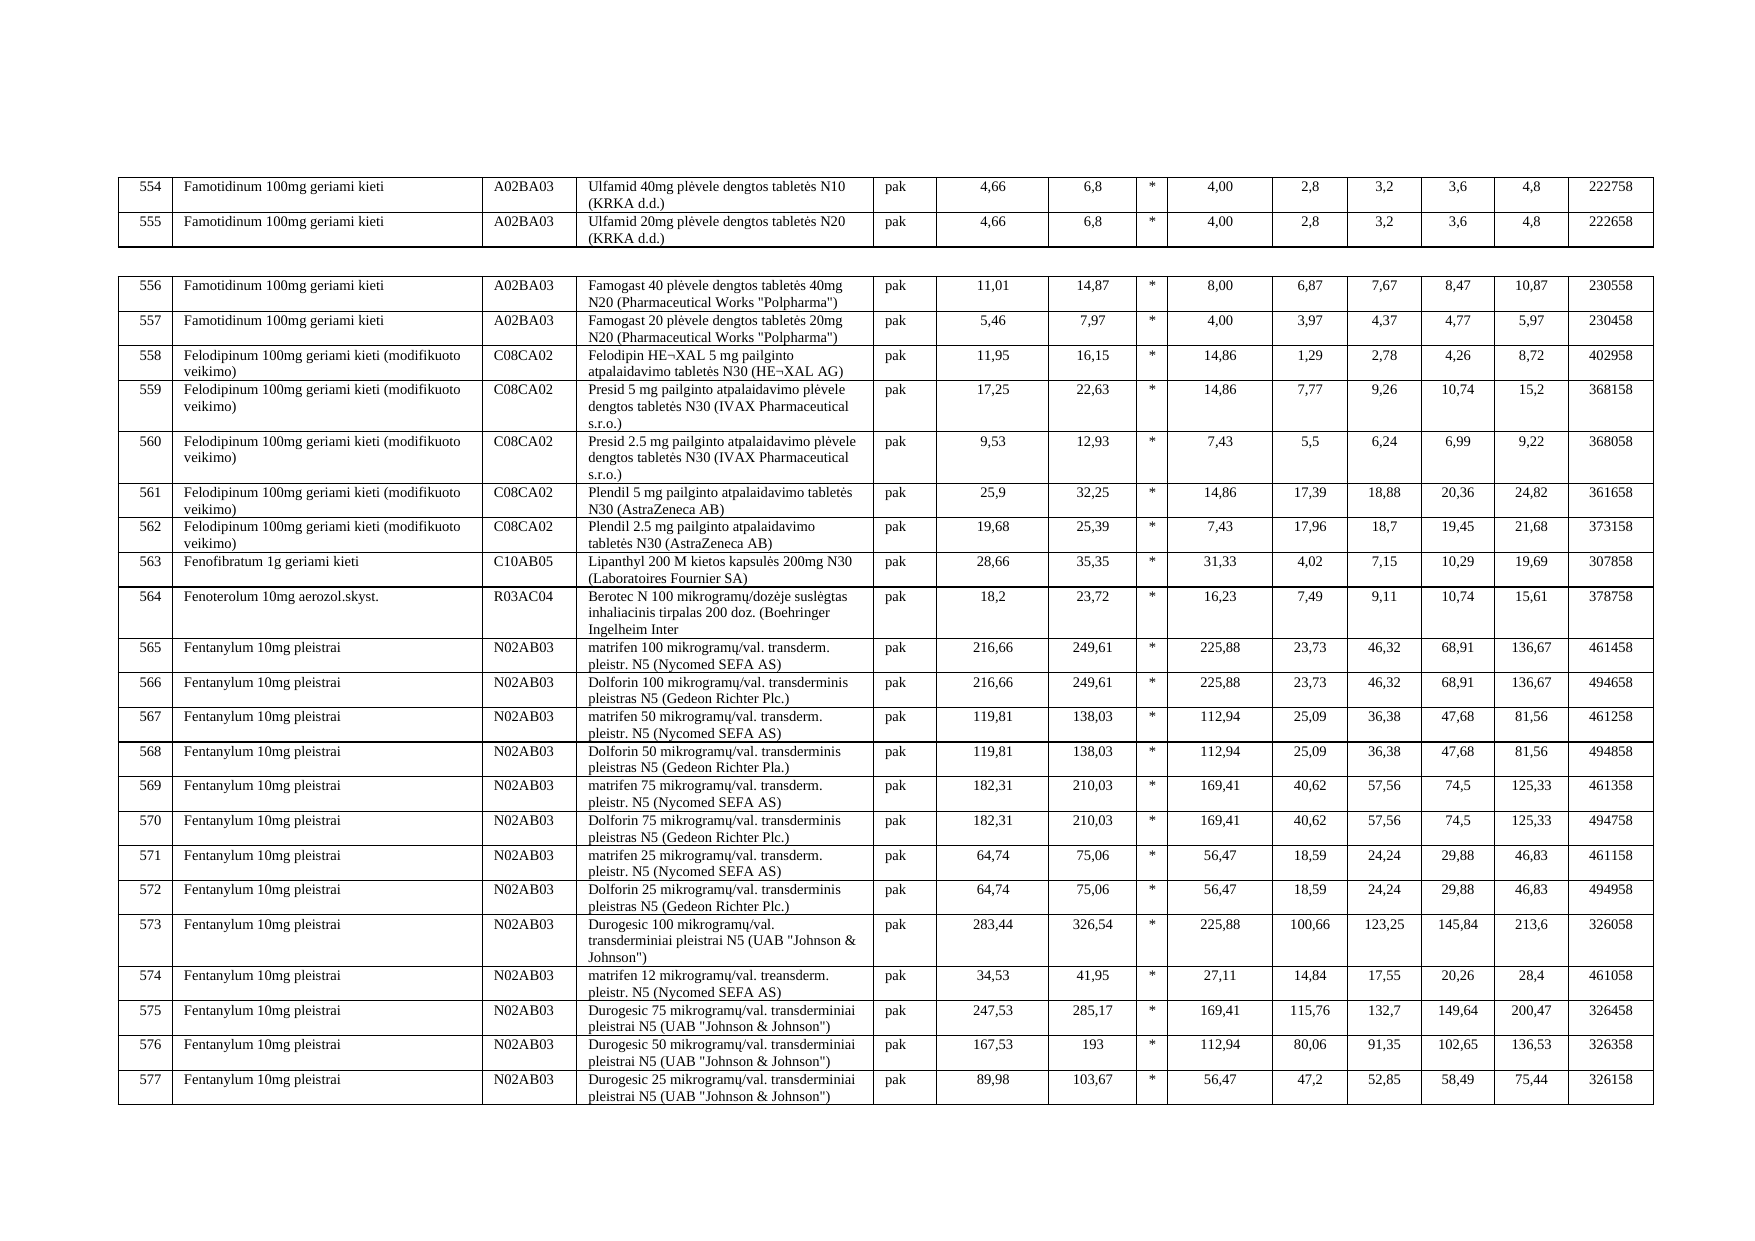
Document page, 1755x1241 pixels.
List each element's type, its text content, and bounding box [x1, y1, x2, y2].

table_cell N02AB03 [483, 967, 576, 1000]
table_cell 112,94 [1168, 1036, 1272, 1069]
table_header * [1137, 277, 1167, 311]
table_cell 46,32 [1348, 673, 1421, 707]
table_cell 18,7 [1348, 518, 1421, 552]
table_cell 326,54 [1049, 915, 1136, 966]
table_cell Ulfamid 40mg plėvele dengtos tabletės N10 (KRKA d.d.) [577, 178, 873, 212]
table_cell 112,94 [1168, 708, 1272, 741]
table_cell 361658 [1569, 484, 1653, 517]
table_cell 123,25 [1348, 915, 1421, 966]
table_cell 149,64 [1422, 1001, 1494, 1035]
table_cell Famotidinum 100mg geriami kieti [173, 312, 482, 345]
table_cell 89,98 [937, 1071, 1048, 1104]
table_cell 5,97 [1495, 312, 1568, 345]
table_cell 23,73 [1273, 639, 1347, 672]
table_cell 136,67 [1495, 673, 1568, 707]
table_cell 4,26 [1422, 346, 1494, 380]
table_cell 17,39 [1273, 484, 1347, 517]
table_cell * [1137, 639, 1167, 672]
table_header pak [874, 277, 936, 311]
table_cell 572 [119, 881, 172, 914]
table_header 230558 [1569, 277, 1653, 311]
table_cell * [1137, 346, 1167, 380]
table_cell 40,62 [1273, 812, 1347, 845]
table_cell 4,02 [1273, 553, 1347, 586]
table_cell 7,15 [1348, 553, 1421, 586]
table_header 7,67 [1348, 277, 1421, 311]
table_cell 461158 [1569, 846, 1653, 880]
table_cell 7,49 [1273, 588, 1347, 638]
table_cell pak [874, 1071, 936, 1104]
table_cell pak [874, 743, 936, 776]
table_cell 102,65 [1422, 1036, 1494, 1069]
table_cell 46,83 [1495, 881, 1568, 914]
table_cell Felodipinum 100mg geriami kieti (modifikuoto veikimo) [173, 346, 482, 380]
table_cell 24,24 [1348, 846, 1421, 880]
table_cell 5,46 [937, 312, 1048, 345]
table_cell 20,36 [1422, 484, 1494, 517]
table_cell 103,67 [1049, 1071, 1136, 1104]
table_cell 575 [119, 1001, 172, 1035]
table_cell pak [874, 812, 936, 845]
table_cell 373158 [1569, 518, 1653, 552]
table_cell 6,8 [1049, 178, 1136, 212]
table_cell 10,74 [1422, 588, 1494, 638]
table_cell * [1137, 1036, 1167, 1069]
table_cell * [1137, 673, 1167, 707]
table_cell N02AB03 [483, 777, 576, 811]
table_cell 6,99 [1422, 432, 1494, 483]
table_cell 230458 [1569, 312, 1653, 345]
table_cell Ulfamid 20mg plėvele dengtos tabletės N20 (KRKA d.d.) [577, 213, 873, 246]
table_cell 461258 [1569, 708, 1653, 741]
table_cell * [1137, 1071, 1167, 1104]
table_cell 561 [119, 484, 172, 517]
table_cell pak [874, 639, 936, 672]
table_cell 200,47 [1495, 1001, 1568, 1035]
table_cell matrifen 25 mikrogramų/val. transderm. pleistr. N5 (Nycomed SEFA AS) [577, 846, 873, 880]
table_cell 10,29 [1422, 553, 1494, 586]
table_cell * [1137, 518, 1167, 552]
table_cell pak [874, 484, 936, 517]
table_cell pak [874, 346, 936, 380]
table_cell pak [874, 915, 936, 966]
table_cell 17,96 [1273, 518, 1347, 552]
table_cell 5,5 [1273, 432, 1347, 483]
table_cell 4,8 [1495, 213, 1568, 246]
table_cell 567 [119, 708, 172, 741]
table_cell 19,69 [1495, 553, 1568, 586]
table_cell 32,25 [1049, 484, 1136, 517]
table_cell 21,68 [1495, 518, 1568, 552]
table_cell 247,53 [937, 1001, 1048, 1035]
table_header 10,87 [1495, 277, 1568, 311]
table_cell 18,59 [1273, 846, 1347, 880]
table_cell * [1137, 812, 1167, 845]
table_cell 182,31 [937, 777, 1048, 811]
table_cell 213,6 [1495, 915, 1568, 966]
table_cell 28,66 [937, 553, 1048, 586]
table_cell A02BA03 [483, 178, 576, 212]
table_cell 18,59 [1273, 881, 1347, 914]
table_cell 17,25 [937, 381, 1048, 431]
table_header Famogast 40 plėvele dengtos tabletės 40mg N20 (Pharmaceutical Works "Polpharma") [577, 277, 873, 311]
table_cell 16,15 [1049, 346, 1136, 380]
table_cell 6,8 [1049, 213, 1136, 246]
table_cell 47,2 [1273, 1071, 1347, 1104]
table_cell 326158 [1569, 1071, 1653, 1104]
table_cell A02BA03 [483, 213, 576, 246]
table_cell N02AB03 [483, 639, 576, 672]
table_cell Fenoterolum 10mg aerozol.skyst. [173, 588, 482, 638]
table_cell 378758 [1569, 588, 1653, 638]
table_cell Fentanylum 10mg pleistrai [173, 708, 482, 741]
table_header 556 [119, 277, 172, 311]
table_cell 125,33 [1495, 812, 1568, 845]
table_cell 4,37 [1348, 312, 1421, 345]
table_cell 494758 [1569, 812, 1653, 845]
table_cell 14,86 [1168, 484, 1272, 517]
table_cell 574 [119, 967, 172, 1000]
table_cell 20,26 [1422, 967, 1494, 1000]
table_cell 461458 [1569, 639, 1653, 672]
table_cell * [1137, 432, 1167, 483]
table_cell matrifen 12 mikrogramų/val. treansderm. pleistr. N5 (Nycomed SEFA AS) [577, 967, 873, 1000]
table_cell Durogesic 50 mikrogramų/val. transderminiai pleistrai N5 (UAB "Johnson & Johnson") [577, 1036, 873, 1069]
table_cell 115,76 [1273, 1001, 1347, 1035]
table_cell 562 [119, 518, 172, 552]
table_cell 222658 [1569, 213, 1653, 246]
table_cell Berotec N 100 mikrogramų/dozėje suslėgtas inhaliacinis tirpalas 200 doz. (Boehringer Ingelheim Inter [577, 588, 873, 638]
table_cell Felodipinum 100mg geriami kieti (modifikuoto veikimo) [173, 518, 482, 552]
table_cell C08CA02 [483, 381, 576, 431]
table_cell Plendil 2.5 mg pailginto atpalaidavimo tabletės N30 (AstraZeneca AB) [577, 518, 873, 552]
table_cell 81,56 [1495, 708, 1568, 741]
table_cell Dolforin 100 mikrogramų/val. transderminis pleistras N5 (Gedeon Richter Plc.) [577, 673, 873, 707]
table_cell 576 [119, 1036, 172, 1069]
table_cell 9,26 [1348, 381, 1421, 431]
table_cell 4,8 [1495, 178, 1568, 212]
table_cell pak [874, 1036, 936, 1069]
table_cell 35,35 [1049, 553, 1136, 586]
table_header 11,01 [937, 277, 1048, 311]
table_cell 210,03 [1049, 777, 1136, 811]
table_cell Durogesic 100 mikrogramų/val. transderminiai pleistrai N5 (UAB "Johnson & Johnson") [577, 915, 873, 966]
table_cell 283,44 [937, 915, 1048, 966]
table_cell 132,7 [1348, 1001, 1421, 1035]
table_cell Fentanylum 10mg pleistrai [173, 846, 482, 880]
table_cell pak [874, 673, 936, 707]
table_cell 2,8 [1273, 178, 1347, 212]
table_header 6,87 [1273, 277, 1347, 311]
table_cell 36,38 [1348, 708, 1421, 741]
table_cell 182,31 [937, 812, 1048, 845]
table_cell * [1137, 846, 1167, 880]
table_cell 225,88 [1168, 915, 1272, 966]
table_cell 24,24 [1348, 881, 1421, 914]
table_cell 75,44 [1495, 1071, 1568, 1104]
table_cell Fentanylum 10mg pleistrai [173, 881, 482, 914]
table_cell matrifen 100 mikrogramų/val. transderm. pleistr. N5 (Nycomed SEFA AS) [577, 639, 873, 672]
table_cell 565 [119, 639, 172, 672]
table_cell 3,6 [1422, 178, 1494, 212]
table_cell pak [874, 777, 936, 811]
table_cell 64,74 [937, 881, 1048, 914]
table_cell 193 [1049, 1036, 1136, 1069]
table_cell 4,77 [1422, 312, 1494, 345]
table_cell C10AB05 [483, 553, 576, 586]
table_cell 568 [119, 743, 172, 776]
table_cell pak [874, 588, 936, 638]
table_cell 4,66 [937, 178, 1048, 212]
table_cell 16,23 [1168, 588, 1272, 638]
table_cell N02AB03 [483, 1036, 576, 1069]
table_cell 36,38 [1348, 743, 1421, 776]
table_cell 560 [119, 432, 172, 483]
table_cell 3,6 [1422, 213, 1494, 246]
table_cell 225,88 [1168, 673, 1272, 707]
table_cell 91,35 [1348, 1036, 1421, 1069]
table_cell 28,4 [1495, 967, 1568, 1000]
table_cell 557 [119, 312, 172, 345]
table_cell 564 [119, 588, 172, 638]
table_cell Felodipinum 100mg geriami kieti (modifikuoto veikimo) [173, 432, 482, 483]
table_cell 571 [119, 846, 172, 880]
table_cell 169,41 [1168, 812, 1272, 845]
table_cell pak [874, 708, 936, 741]
table_cell 74,5 [1422, 777, 1494, 811]
table_cell 22,63 [1049, 381, 1136, 431]
table_cell * [1137, 588, 1167, 638]
table_cell 285,17 [1049, 1001, 1136, 1035]
table_cell 216,66 [937, 639, 1048, 672]
table_cell 68,91 [1422, 673, 1494, 707]
table_cell Fentanylum 10mg pleistrai [173, 743, 482, 776]
table_cell Presid 2.5 mg pailginto atpalaidavimo plėvele dengtos tabletės N30 (IVAX Pharmaceutical s.r.o.) [577, 432, 873, 483]
table_cell 3,2 [1348, 213, 1421, 246]
table_cell pak [874, 881, 936, 914]
table_cell Fentanylum 10mg pleistrai [173, 639, 482, 672]
table_cell Dolforin 50 mikrogramų/val. transderminis pleistras N5 (Gedeon Richter Pla.) [577, 743, 873, 776]
table_header Famotidinum 100mg geriami kieti [173, 277, 482, 311]
table_cell Fenofibratum 1g geriami kieti [173, 553, 482, 586]
table_cell * [1137, 967, 1167, 1000]
table_cell 577 [119, 1071, 172, 1104]
table_cell 12,93 [1049, 432, 1136, 483]
table_cell 56,47 [1168, 846, 1272, 880]
table_cell N02AB03 [483, 673, 576, 707]
table_cell 81,56 [1495, 743, 1568, 776]
table_cell A02BA03 [483, 312, 576, 345]
table_cell 138,03 [1049, 708, 1136, 741]
table_header 8,47 [1422, 277, 1494, 311]
table_cell 138,03 [1049, 743, 1136, 776]
table_cell * [1137, 1001, 1167, 1035]
table_cell 14,86 [1168, 381, 1272, 431]
table_cell * [1137, 743, 1167, 776]
table_cell pak [874, 213, 936, 246]
table_cell Fentanylum 10mg pleistrai [173, 673, 482, 707]
table_cell 563 [119, 553, 172, 586]
table_cell Lipanthyl 200 M kietos kapsulės 200mg N30 (Laboratoires Fournier SA) [577, 553, 873, 586]
table_cell 570 [119, 812, 172, 845]
table_cell 25,39 [1049, 518, 1136, 552]
table_cell 46,32 [1348, 639, 1421, 672]
table_cell * [1137, 915, 1167, 966]
table_cell Famotidinum 100mg geriami kieti [173, 213, 482, 246]
table_cell Famogast 20 plėvele dengtos tabletės 20mg N20 (Pharmaceutical Works "Polpharma") [577, 312, 873, 345]
table_cell * [1137, 708, 1167, 741]
table_cell 222758 [1569, 178, 1653, 212]
table_cell * [1137, 553, 1167, 586]
table_cell * [1137, 178, 1167, 212]
table_cell 9,53 [937, 432, 1048, 483]
table_cell 494858 [1569, 743, 1653, 776]
table_cell 58,49 [1422, 1071, 1494, 1104]
table_cell 80,06 [1273, 1036, 1347, 1069]
table_cell 326058 [1569, 915, 1653, 966]
table_cell 555 [119, 213, 172, 246]
table_cell 64,74 [937, 846, 1048, 880]
table_cell 494658 [1569, 673, 1653, 707]
table_cell 326458 [1569, 1001, 1653, 1035]
table_cell 19,45 [1422, 518, 1494, 552]
table_cell 3,2 [1348, 178, 1421, 212]
table_cell C08CA02 [483, 432, 576, 483]
table_cell 57,56 [1348, 812, 1421, 845]
table_cell Dolforin 25 mikrogramų/val. transderminis pleistras N5 (Gedeon Richter Plc.) [577, 881, 873, 914]
table_cell pak [874, 381, 936, 431]
table_cell 326358 [1569, 1036, 1653, 1069]
table_cell 23,73 [1273, 673, 1347, 707]
table_cell 8,72 [1495, 346, 1568, 380]
table_cell 2,8 [1273, 213, 1347, 246]
table_cell 554 [119, 178, 172, 212]
table_cell 249,61 [1049, 673, 1136, 707]
table_cell 14,84 [1273, 967, 1347, 1000]
table_cell R03AC04 [483, 588, 576, 638]
table_cell 4,00 [1168, 312, 1272, 345]
table_cell 25,09 [1273, 743, 1347, 776]
table_cell 11,95 [937, 346, 1048, 380]
table_cell Fentanylum 10mg pleistrai [173, 777, 482, 811]
table_cell 75,06 [1049, 846, 1136, 880]
table_cell 9,22 [1495, 432, 1568, 483]
table_cell pak [874, 553, 936, 586]
table_cell N02AB03 [483, 881, 576, 914]
table_cell Dolforin 75 mikrogramų/val. transderminis pleistras N5 (Gedeon Richter Plc.) [577, 812, 873, 845]
table_cell 74,5 [1422, 812, 1494, 845]
table_cell pak [874, 1001, 936, 1035]
table_cell 1,29 [1273, 346, 1347, 380]
table_cell * [1137, 213, 1167, 246]
table_cell 136,53 [1495, 1036, 1568, 1069]
table_cell 18,88 [1348, 484, 1421, 517]
table_cell Plendil 5 mg pailginto atpalaidavimo tabletės N30 (AstraZeneca AB) [577, 484, 873, 517]
table_cell 368158 [1569, 381, 1653, 431]
table_cell 119,81 [937, 743, 1048, 776]
table_cell 10,74 [1422, 381, 1494, 431]
table_cell Fentanylum 10mg pleistrai [173, 1071, 482, 1104]
table_cell * [1137, 881, 1167, 914]
table_cell 125,33 [1495, 777, 1568, 811]
table_cell 15,61 [1495, 588, 1568, 638]
table_cell 402958 [1569, 346, 1653, 380]
table_cell 225,88 [1168, 639, 1272, 672]
table_header 8,00 [1168, 277, 1272, 311]
table_cell 31,33 [1168, 553, 1272, 586]
table_cell 461358 [1569, 777, 1653, 811]
table_cell 34,53 [937, 967, 1048, 1000]
table_cell Felodipin HE¬XAL 5 mg pailginto atpalaidavimo tabletės N30 (HE¬XAL AG) [577, 346, 873, 380]
table_cell 4,00 [1168, 178, 1272, 212]
table_cell * [1137, 312, 1167, 345]
table_cell 19,68 [937, 518, 1048, 552]
table_cell 57,56 [1348, 777, 1421, 811]
table_cell 494958 [1569, 881, 1653, 914]
table_cell 18,2 [937, 588, 1048, 638]
table_cell 6,24 [1348, 432, 1421, 483]
table_cell N02AB03 [483, 812, 576, 845]
table_cell 7,43 [1168, 432, 1272, 483]
table_cell 566 [119, 673, 172, 707]
table_cell N02AB03 [483, 708, 576, 741]
table_cell Fentanylum 10mg pleistrai [173, 1001, 482, 1035]
table_cell 307858 [1569, 553, 1653, 586]
table_cell 46,83 [1495, 846, 1568, 880]
table_cell 29,88 [1422, 881, 1494, 914]
table_cell C08CA02 [483, 484, 576, 517]
table_cell 56,47 [1168, 881, 1272, 914]
table_cell * [1137, 777, 1167, 811]
table_cell 573 [119, 915, 172, 966]
table_cell 2,78 [1348, 346, 1421, 380]
table_cell pak [874, 518, 936, 552]
table_cell 169,41 [1168, 1001, 1272, 1035]
table_cell Fentanylum 10mg pleistrai [173, 812, 482, 845]
table_cell * [1137, 484, 1167, 517]
table_cell 47,68 [1422, 743, 1494, 776]
table_cell 4,66 [937, 213, 1048, 246]
table_cell Fentanylum 10mg pleistrai [173, 967, 482, 1000]
table_cell matrifen 50 mikrogramų/val. transderm. pleistr. N5 (Nycomed SEFA AS) [577, 708, 873, 741]
table_cell 119,81 [937, 708, 1048, 741]
table_cell 40,62 [1273, 777, 1347, 811]
table_cell 100,66 [1273, 915, 1347, 966]
table_cell Durogesic 75 mikrogramų/val. transderminiai pleistrai N5 (UAB "Johnson & Johnson") [577, 1001, 873, 1035]
table_cell 25,9 [937, 484, 1048, 517]
table_cell Durogesic 25 mikrogramų/val. transderminiai pleistrai N5 (UAB "Johnson & Johnson") [577, 1071, 873, 1104]
table_cell 368058 [1569, 432, 1653, 483]
table_cell N02AB03 [483, 915, 576, 966]
table_cell 15,2 [1495, 381, 1568, 431]
table_cell N02AB03 [483, 1001, 576, 1035]
table_cell 23,72 [1049, 588, 1136, 638]
table_cell 41,95 [1049, 967, 1136, 1000]
table_cell C08CA02 [483, 518, 576, 552]
table_cell 136,67 [1495, 639, 1568, 672]
table_cell 112,94 [1168, 743, 1272, 776]
table_cell 52,85 [1348, 1071, 1421, 1104]
table_cell pak [874, 178, 936, 212]
table_cell Felodipinum 100mg geriami kieti (modifikuoto veikimo) [173, 381, 482, 431]
table_header 14,87 [1049, 277, 1136, 311]
table_cell 216,66 [937, 673, 1048, 707]
table_cell N02AB03 [483, 1071, 576, 1104]
table_cell 47,68 [1422, 708, 1494, 741]
table_cell 249,61 [1049, 639, 1136, 672]
table_cell Fentanylum 10mg pleistrai [173, 915, 482, 966]
table_cell 461058 [1569, 967, 1653, 1000]
table_cell 7,97 [1049, 312, 1136, 345]
table_cell 29,88 [1422, 846, 1494, 880]
table_cell 558 [119, 346, 172, 380]
table_cell 3,97 [1273, 312, 1347, 345]
table_cell N02AB03 [483, 743, 576, 776]
table_cell 68,91 [1422, 639, 1494, 672]
table_cell Fentanylum 10mg pleistrai [173, 1036, 482, 1069]
table_cell 24,82 [1495, 484, 1568, 517]
table_cell 27,11 [1168, 967, 1272, 1000]
table_cell C08CA02 [483, 346, 576, 380]
table_cell 9,11 [1348, 588, 1421, 638]
table_cell 167,53 [937, 1036, 1048, 1069]
table_cell 7,43 [1168, 518, 1272, 552]
table_cell 17,55 [1348, 967, 1421, 1000]
table_cell 169,41 [1168, 777, 1272, 811]
table_cell 14,86 [1168, 346, 1272, 380]
table_cell Presid 5 mg pailginto atpalaidavimo plėvele dengtos tabletės N30 (IVAX Pharmaceutical s.r.o.) [577, 381, 873, 431]
table_cell Famotidinum 100mg geriami kieti [173, 178, 482, 212]
table_cell 75,06 [1049, 881, 1136, 914]
table_cell pak [874, 967, 936, 1000]
table_cell pak [874, 312, 936, 345]
table_cell pak [874, 846, 936, 880]
table_cell 210,03 [1049, 812, 1136, 845]
table_cell * [1137, 381, 1167, 431]
table_cell 56,47 [1168, 1071, 1272, 1104]
table_cell 569 [119, 777, 172, 811]
table_cell 25,09 [1273, 708, 1347, 741]
table_cell 559 [119, 381, 172, 431]
table_cell 7,77 [1273, 381, 1347, 431]
table_cell pak [874, 432, 936, 483]
table_cell 145,84 [1422, 915, 1494, 966]
table_cell 4,00 [1168, 213, 1272, 246]
table_header A02BA03 [483, 277, 576, 311]
table_cell N02AB03 [483, 846, 576, 880]
table_cell Felodipinum 100mg geriami kieti (modifikuoto veikimo) [173, 484, 482, 517]
table_cell matrifen 75 mikrogramų/val. transderm. pleistr. N5 (Nycomed SEFA AS) [577, 777, 873, 811]
